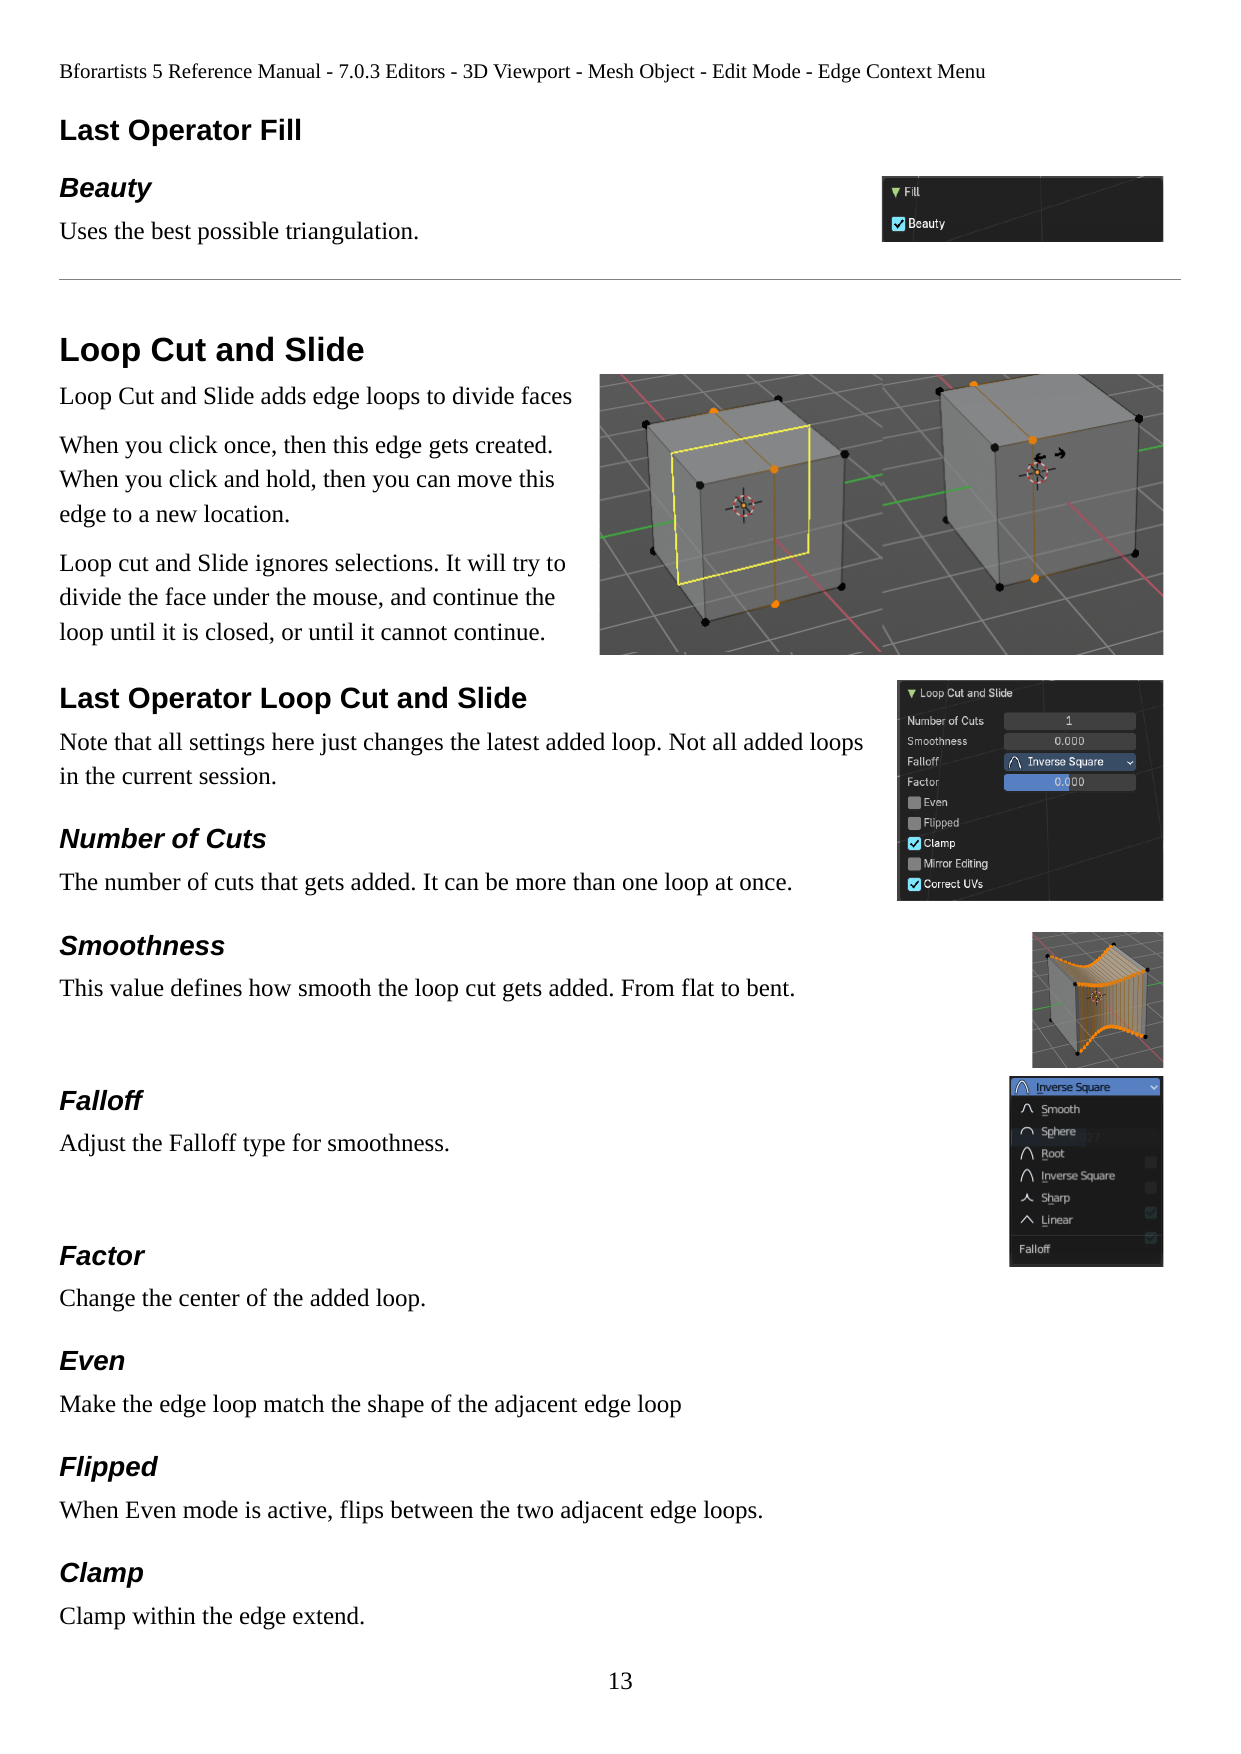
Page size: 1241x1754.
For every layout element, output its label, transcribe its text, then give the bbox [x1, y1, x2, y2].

subtitle Falloff [59, 1084, 1009, 1116]
subtitle Even [59, 1345, 1181, 1377]
text Change the center of the added loop. [59, 1283, 1181, 1312]
subtitle Beauty [59, 171, 1181, 203]
subtitle Last Operator Fill [59, 113, 1181, 146]
picture [599, 374, 1164, 655]
picture [1032, 932, 1164, 1068]
subtitle [1164, 1084, 1181, 1116]
text The number of cuts that gets added. It can be more than one loop at once. [59, 867, 897, 896]
text When you click once, then this edge gets created. When you click and hold, then you can move this edge to a new location. [59, 430, 599, 528]
text Make the edge loop match the shape of the adjacent edge loop [59, 1389, 1181, 1418]
subtitle Loop Cut and Slide [59, 330, 1181, 368]
subtitle [1164, 823, 1181, 855]
subtitle Factor [59, 1239, 1181, 1271]
text Note that all settings here just changes the latest added loop. Not all added loops in the current session. [59, 727, 897, 790]
text When Even mode is active, flips between the two adjacent edge loops. [59, 1495, 1181, 1524]
subtitle Number of Cuts [59, 823, 897, 855]
picture [897, 680, 1164, 901]
subtitle Clamp [59, 1557, 1181, 1588]
text Adjust the Falloff type for smoothness. [59, 1128, 1009, 1157]
subtitle Flipped [59, 1451, 1181, 1483]
text Uses the best possible triangulation. [59, 216, 1181, 244]
subtitle Smoothness [59, 929, 1181, 961]
subtitle Last Operator Loop Cut and Slide [59, 681, 897, 714]
text Clamp within the edge extend. [59, 1601, 1181, 1630]
picture [1009, 1076, 1164, 1267]
text Loop Cut and Slide adds edge loops to divide faces [59, 381, 599, 410]
text Loop cut and Slide ignores selections. It will try to divide the face under the mouse, and continue the loop until it is closed, or until it cannot continue. [59, 548, 599, 646]
text This value defines how smooth the loop cut gets added. From flat to bent. [59, 973, 1032, 1002]
picture [881, 176, 1164, 242]
